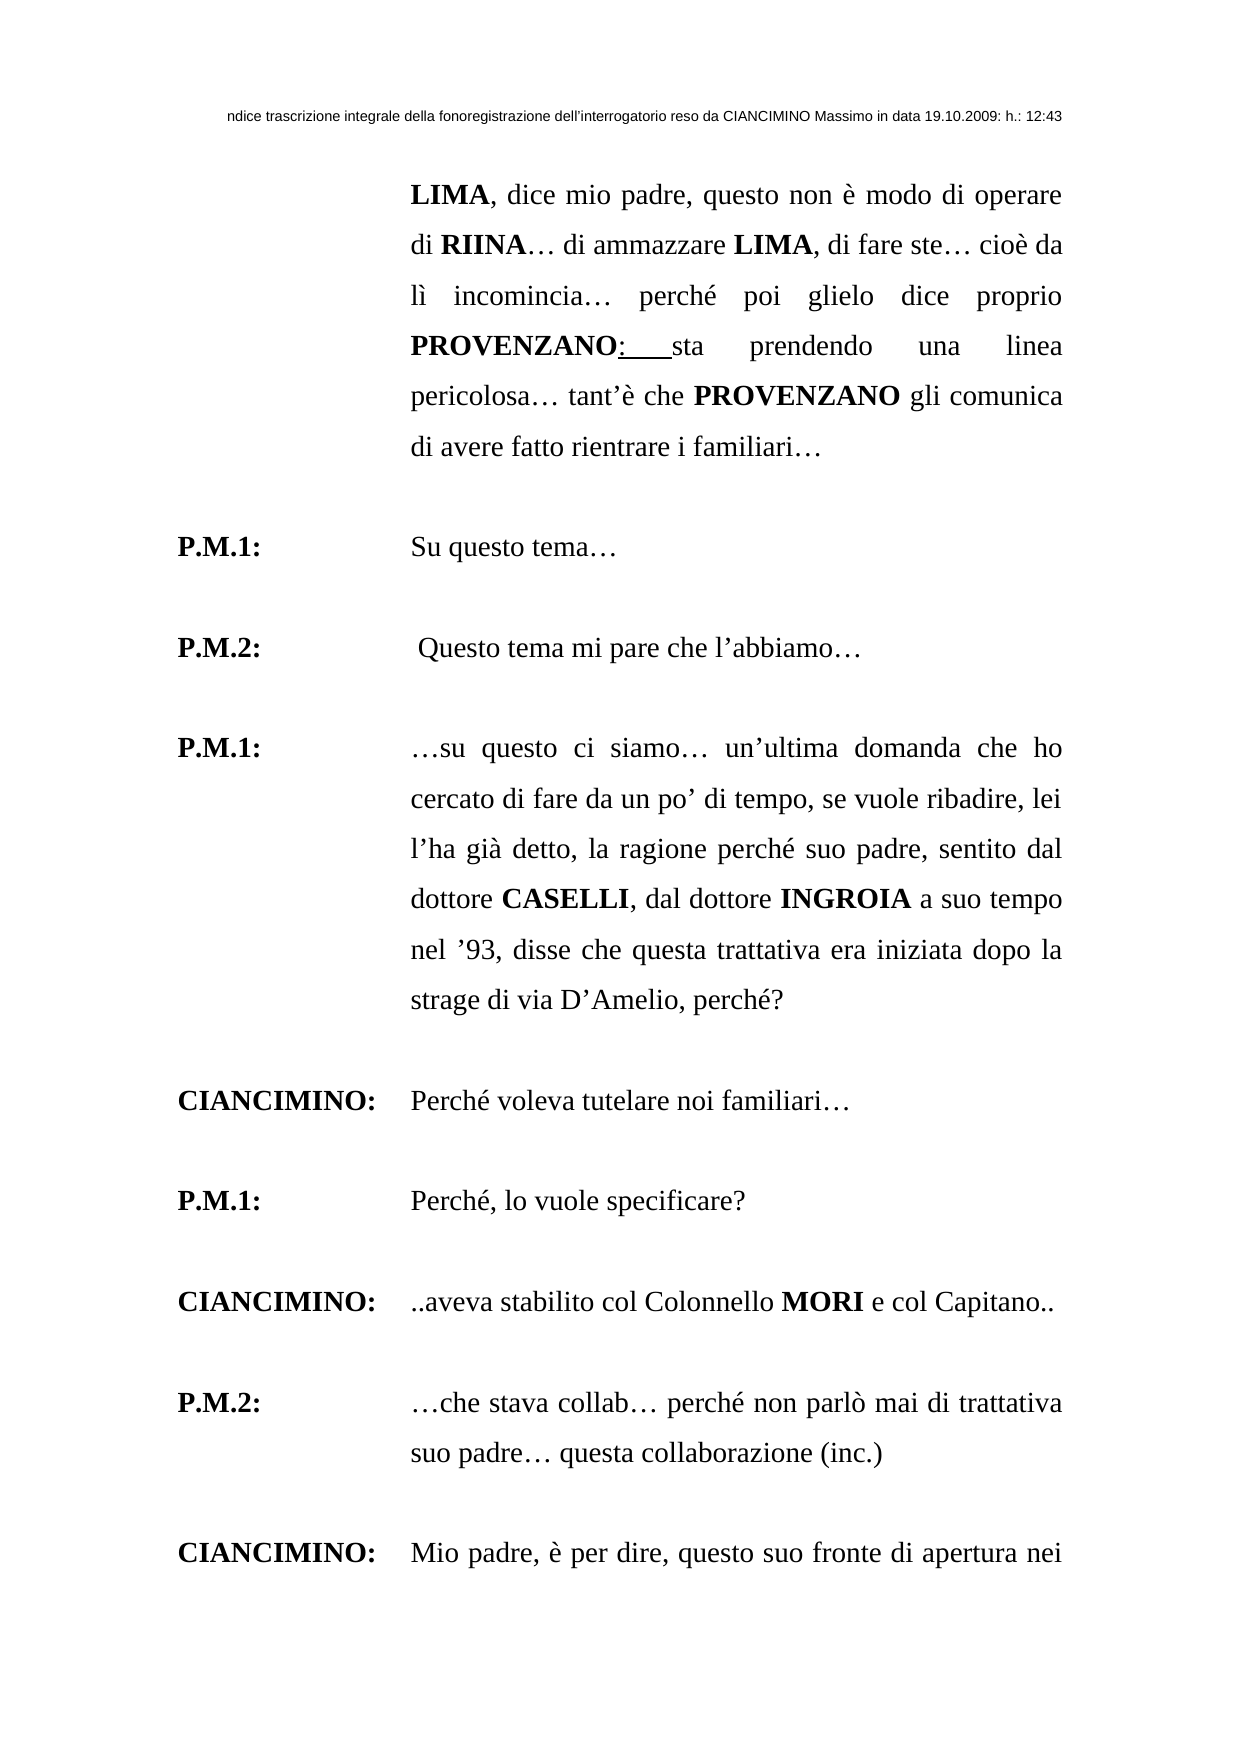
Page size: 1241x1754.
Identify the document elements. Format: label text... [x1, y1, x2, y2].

text CIANCIMINO: Perché voleva tutelare noi familiari… [177, 1083, 1063, 1116]
text CIANCIMINO: Mio padre, è per dire, questo suo fronte di apertura nei [177, 1536, 1063, 1569]
text P.M.2: Questo tema mi pare che l’abbiamo… [177, 630, 1063, 663]
text P.M.1: …su questo ci siamo… un’ultima domanda che ho cercato di fare da un po’ di tempo, se vuole ribadire, lei l’ha già detto, la ragione perché suo padre, sentito dal dottore CASELLI, dal dottore INGROIA a suo tempo nel ’93, disse che questa trattativa era iniziata dopo la strage di via D’Amelio, perché? [177, 731, 1063, 1016]
text LIMA, dice mio padre, questo non è modo di operare di RIINA… di ammazzare LIMA, di fare ste… cioè da lì incomincia… perché poi glielo dice proprio PROVENZANO: sta prendendo una linea pericolosa… tant’è che PROVENZANO gli comunica di avere fatto rientrare i familiari… [177, 177, 1063, 462]
text CIANCIMINO: ..aveva stabilito col Colonnello MORI e col Capitano.. [177, 1284, 1063, 1318]
text P.M.2: …che stava collab… perché non parlò mai di trattativa suo padre… questa collaborazione (inc.) [177, 1385, 1063, 1468]
text P.M.1: Perché, lo vuole specificare? [177, 1183, 1063, 1217]
text P.M.1: Su questo tema… [177, 529, 1063, 563]
